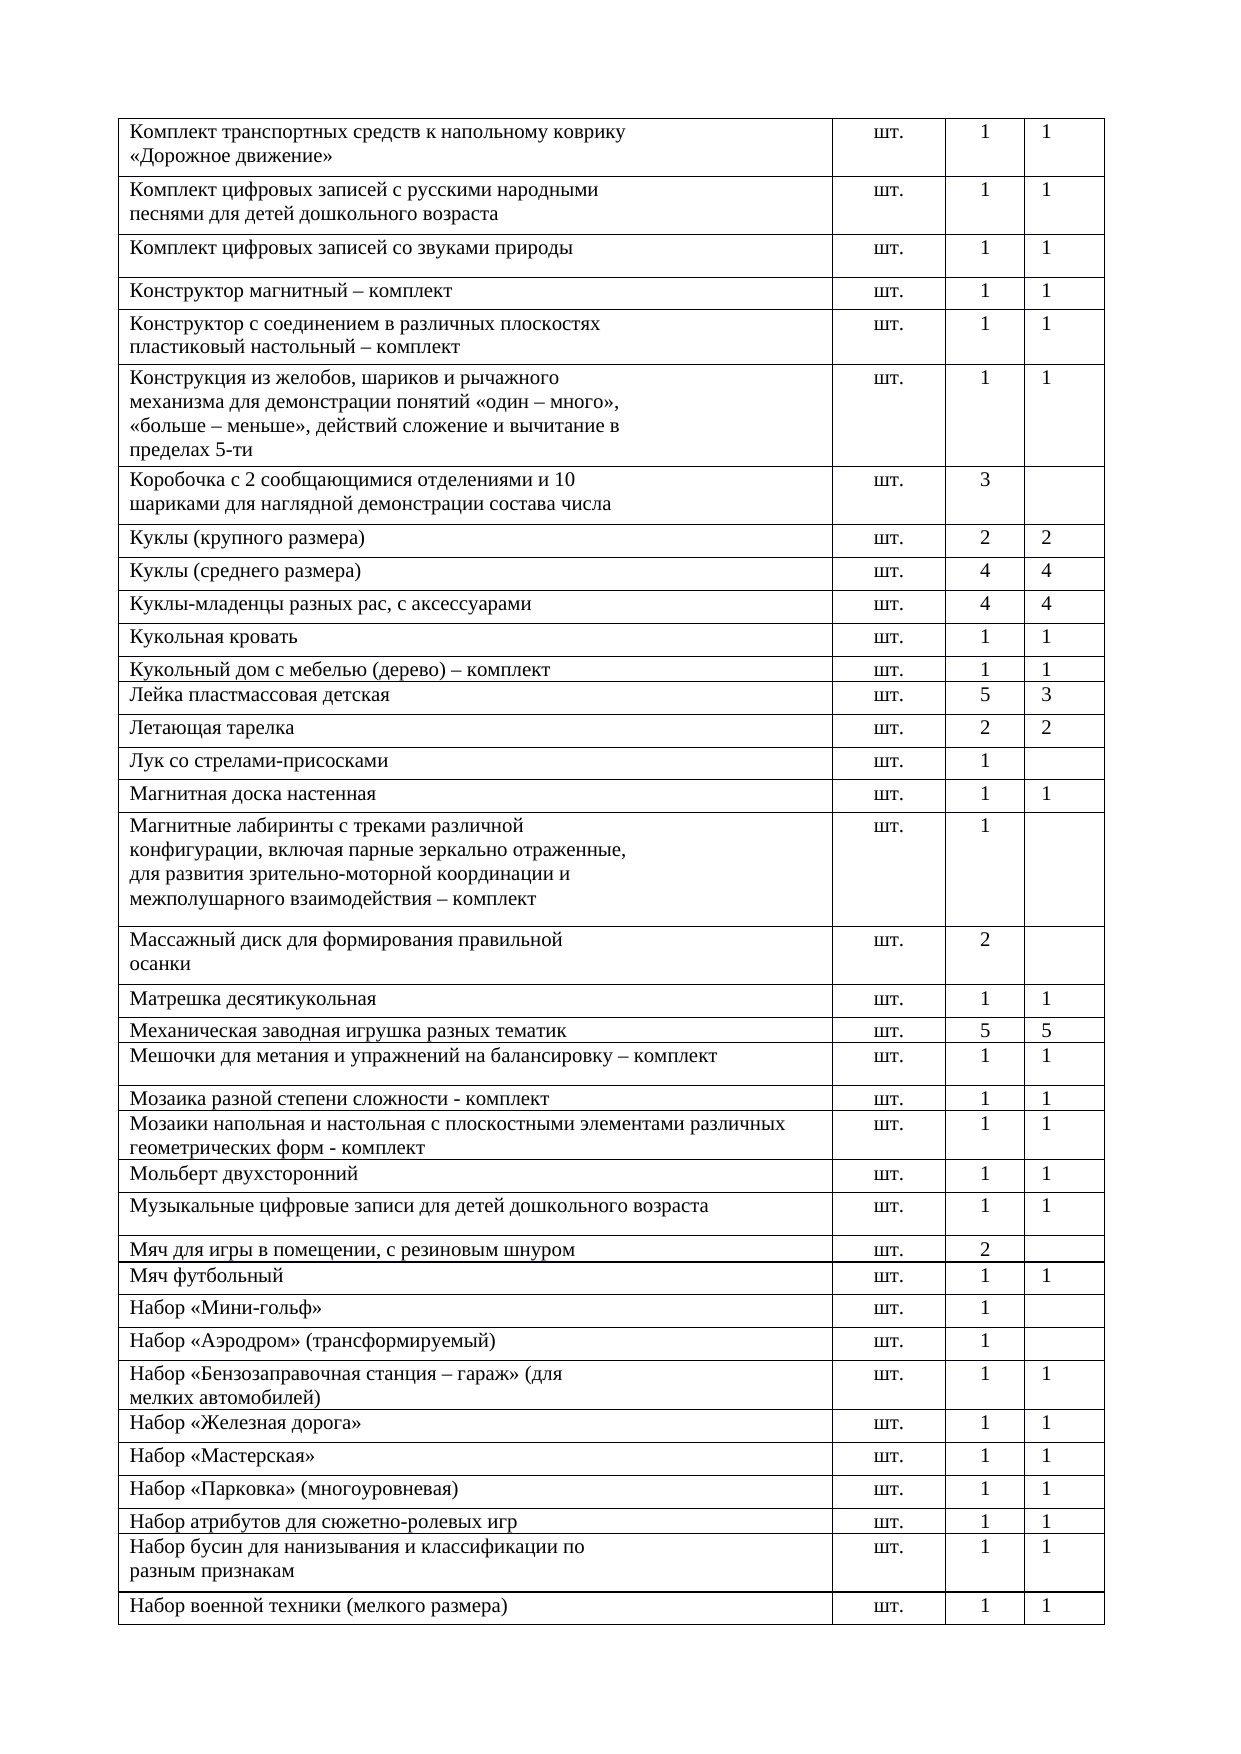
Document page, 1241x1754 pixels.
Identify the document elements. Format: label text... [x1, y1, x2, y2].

table_cell Мольберт двухсторонний [119, 1160, 832, 1192]
table_cell Мозаики напольная и настольная с плоскостными элементами различных геометрических форм - комплект [119, 1111, 832, 1159]
table_cell 1 [946, 365, 1024, 466]
table_cell шт. [833, 1043, 945, 1085]
table_cell Механическая заводная игрушка разных тематик [119, 1018, 832, 1042]
table_cell 1 [1025, 177, 1104, 234]
table_cell шт. [833, 1263, 945, 1294]
table_cell 5 [1025, 1018, 1104, 1042]
table_cell Куклы (среднего размера) [119, 558, 832, 589]
table_cell 1 [1025, 1111, 1104, 1159]
table_cell Кукольный дом с мебелью (дерево) – комплект [119, 657, 832, 681]
table_cell 2 [1025, 525, 1104, 557]
table_cell Музыкальные цифровые записи для детей дошкольного возраста [119, 1193, 832, 1235]
table_cell 1 [946, 1443, 1024, 1475]
table_cell [1025, 1236, 1104, 1261]
table_cell 1 [946, 1593, 1024, 1624]
table_cell [1025, 813, 1104, 926]
table_cell шт. [833, 1193, 945, 1235]
table_cell 1 [946, 278, 1024, 309]
table_cell шт. [833, 780, 945, 812]
table_cell 1 [1025, 1534, 1104, 1591]
table_cell 1 [946, 1263, 1024, 1294]
table_cell Кукольная кровать [119, 624, 832, 656]
table_cell Набор военной техники (мелкого размера) [119, 1593, 832, 1624]
table_cell Мозаика разной степени сложности - комплект [119, 1086, 832, 1110]
table_cell 1 [1025, 985, 1104, 1017]
table_cell Куклы (крупного размера) [119, 525, 832, 557]
table_cell 1 [946, 1295, 1024, 1327]
table_cell Комплект транспортных средств к напольному коврику «Дорожное движение» [119, 119, 832, 176]
table_cell 1 [1025, 235, 1104, 277]
table_cell шт. [833, 715, 945, 747]
table_cell [1025, 748, 1104, 779]
table_cell [1025, 1328, 1104, 1360]
table_cell 1 [1025, 780, 1104, 812]
table_cell Коробочка с 2 сообщающимися отделениями и 10 шариками для наглядной демонстрации состава числа [119, 467, 832, 524]
table_cell шт. [833, 1361, 945, 1409]
table_cell [1025, 467, 1104, 524]
table_cell шт. [833, 624, 945, 656]
table_cell 1 [946, 1361, 1024, 1409]
table_cell шт. [833, 1410, 945, 1442]
table_cell 1 [946, 985, 1024, 1017]
table_cell 1 [946, 813, 1024, 926]
table_cell Лейка пластмассовая детская [119, 682, 832, 714]
table_cell 1 [946, 1160, 1024, 1192]
table_cell 1 [946, 1476, 1024, 1507]
table_cell шт. [833, 748, 945, 779]
table_cell 1 [1025, 624, 1104, 656]
table_cell 1 [946, 1043, 1024, 1085]
table_cell 1 [1025, 278, 1104, 309]
table_cell Набор бусин для нанизывания и классификации по разным признакам [119, 1534, 832, 1591]
table_cell шт. [833, 1534, 945, 1591]
table_cell Мешочки для метания и упражнений на балансировку – комплект [119, 1043, 832, 1085]
table_cell 5 [946, 1018, 1024, 1042]
table_cell 5 [946, 682, 1024, 714]
table_cell шт. [833, 813, 945, 926]
table_cell Набор «Аэродром» (трансформируемый) [119, 1328, 832, 1360]
table_cell 1 [946, 1509, 1024, 1533]
table_cell шт. [833, 682, 945, 714]
table_cell шт. [833, 1476, 945, 1507]
table_cell Набор «Мини-гольф» [119, 1295, 832, 1327]
table_cell шт. [833, 365, 945, 466]
table_cell 1 [946, 235, 1024, 277]
table_cell шт. [833, 1018, 945, 1042]
table_cell 1 [1025, 365, 1104, 466]
table_cell 1 [946, 1086, 1024, 1110]
table_cell Конструкция из желобов, шариков и рычажного механизма для демонстрации понятий «один – много», «больше – меньше», действий сложение и вычитание в пределах 5-ти [119, 365, 832, 466]
table_cell 1 [1025, 657, 1104, 681]
table_cell 1 [1025, 1509, 1104, 1533]
table_cell 1 [1025, 1193, 1104, 1235]
table_cell 2 [946, 927, 1024, 984]
table_cell шт. [833, 558, 945, 589]
table_cell шт. [833, 235, 945, 277]
table_cell шт. [833, 177, 945, 234]
table_cell Конструктор магнитный – комплект [119, 278, 832, 309]
table_cell 1 [1025, 1361, 1104, 1409]
table_cell шт. [833, 310, 945, 364]
table_cell Набор «Бензозаправочная станция – гараж» (для мелких автомобилей) [119, 1361, 832, 1409]
table_cell 1 [1025, 1443, 1104, 1475]
table_cell 1 [1025, 310, 1104, 364]
table_cell 1 [946, 119, 1024, 176]
table_cell Лук со стрелами-присосками [119, 748, 832, 779]
table_cell Магнитные лабиринты с треками различной конфигурации, включая парные зеркально отраженные, для развития зрительно-моторной координации и межполушарного взаимодействия – комплект [119, 813, 832, 926]
table_cell шт. [833, 1236, 945, 1261]
table_cell шт. [833, 1111, 945, 1159]
table_cell шт. [833, 591, 945, 623]
table_cell Комплект цифровых записей со звуками природы [119, 235, 832, 277]
table_cell 2 [946, 1236, 1024, 1261]
table_cell 1 [946, 1328, 1024, 1360]
table_cell 1 [946, 657, 1024, 681]
table_cell 1 [946, 310, 1024, 364]
table_cell 2 [1025, 715, 1104, 747]
table_cell шт. [833, 1295, 945, 1327]
table_cell Массажный диск для формирования правильной осанки [119, 927, 832, 984]
table_cell 1 [1025, 1593, 1104, 1624]
table_cell 1 [946, 1193, 1024, 1235]
table_cell 4 [1025, 591, 1104, 623]
table_cell 1 [1025, 1410, 1104, 1442]
table_cell 1 [1025, 119, 1104, 176]
table_cell 1 [946, 177, 1024, 234]
table_cell шт. [833, 278, 945, 309]
table_cell шт. [833, 1593, 945, 1624]
table_cell Магнитная доска настенная [119, 780, 832, 812]
table_cell Куклы-младенцы разных рас, с аксессуарами [119, 591, 832, 623]
table_cell 4 [946, 591, 1024, 623]
table_cell 1 [946, 624, 1024, 656]
table_cell Летающая тарелка [119, 715, 832, 747]
table_cell шт. [833, 985, 945, 1017]
table_cell шт. [833, 1086, 945, 1110]
table_cell Мяч для игры в помещении, с резиновым шнуром [119, 1236, 832, 1261]
table_cell 1 [946, 780, 1024, 812]
table_cell 1 [946, 1410, 1024, 1442]
table_cell 1 [946, 1534, 1024, 1591]
table_cell 1 [1025, 1263, 1104, 1294]
table_cell 2 [946, 525, 1024, 557]
table_cell шт. [833, 1160, 945, 1192]
table_cell 4 [1025, 558, 1104, 589]
table_cell 1 [1025, 1476, 1104, 1507]
table_cell Набор «Парковка» (многоуровневая) [119, 1476, 832, 1507]
table_cell Комплект цифровых записей с русскими народными песнями для детей дошкольного возраста [119, 177, 832, 234]
table_cell 4 [946, 558, 1024, 589]
table_cell 2 [946, 715, 1024, 747]
table_cell шт. [833, 467, 945, 524]
table_cell шт. [833, 525, 945, 557]
table_cell [1025, 927, 1104, 984]
table_cell 1 [1025, 1043, 1104, 1085]
table_cell шт. [833, 657, 945, 681]
table_cell 3 [1025, 682, 1104, 714]
table_cell 3 [946, 467, 1024, 524]
table_cell Набор «Железная дорога» [119, 1410, 832, 1442]
table_cell шт. [833, 927, 945, 984]
table_cell Конструктор с соединением в различных плоскостях пластиковый настольный – комплект [119, 310, 832, 364]
table_cell шт. [833, 1328, 945, 1360]
table_cell Набор атрибутов для сюжетно-ролевых игр [119, 1509, 832, 1533]
table_cell Матрешка десятикукольная [119, 985, 832, 1017]
table_cell 1 [1025, 1086, 1104, 1110]
table_cell 1 [1025, 1160, 1104, 1192]
table_cell Мяч футбольный [119, 1263, 832, 1294]
table_cell шт. [833, 1509, 945, 1533]
table_cell [1025, 1295, 1104, 1327]
table_cell шт. [833, 119, 945, 176]
table_cell 1 [946, 748, 1024, 779]
table_cell Набор «Мастерская» [119, 1443, 832, 1475]
table_cell шт. [833, 1443, 945, 1475]
table_cell 1 [946, 1111, 1024, 1159]
